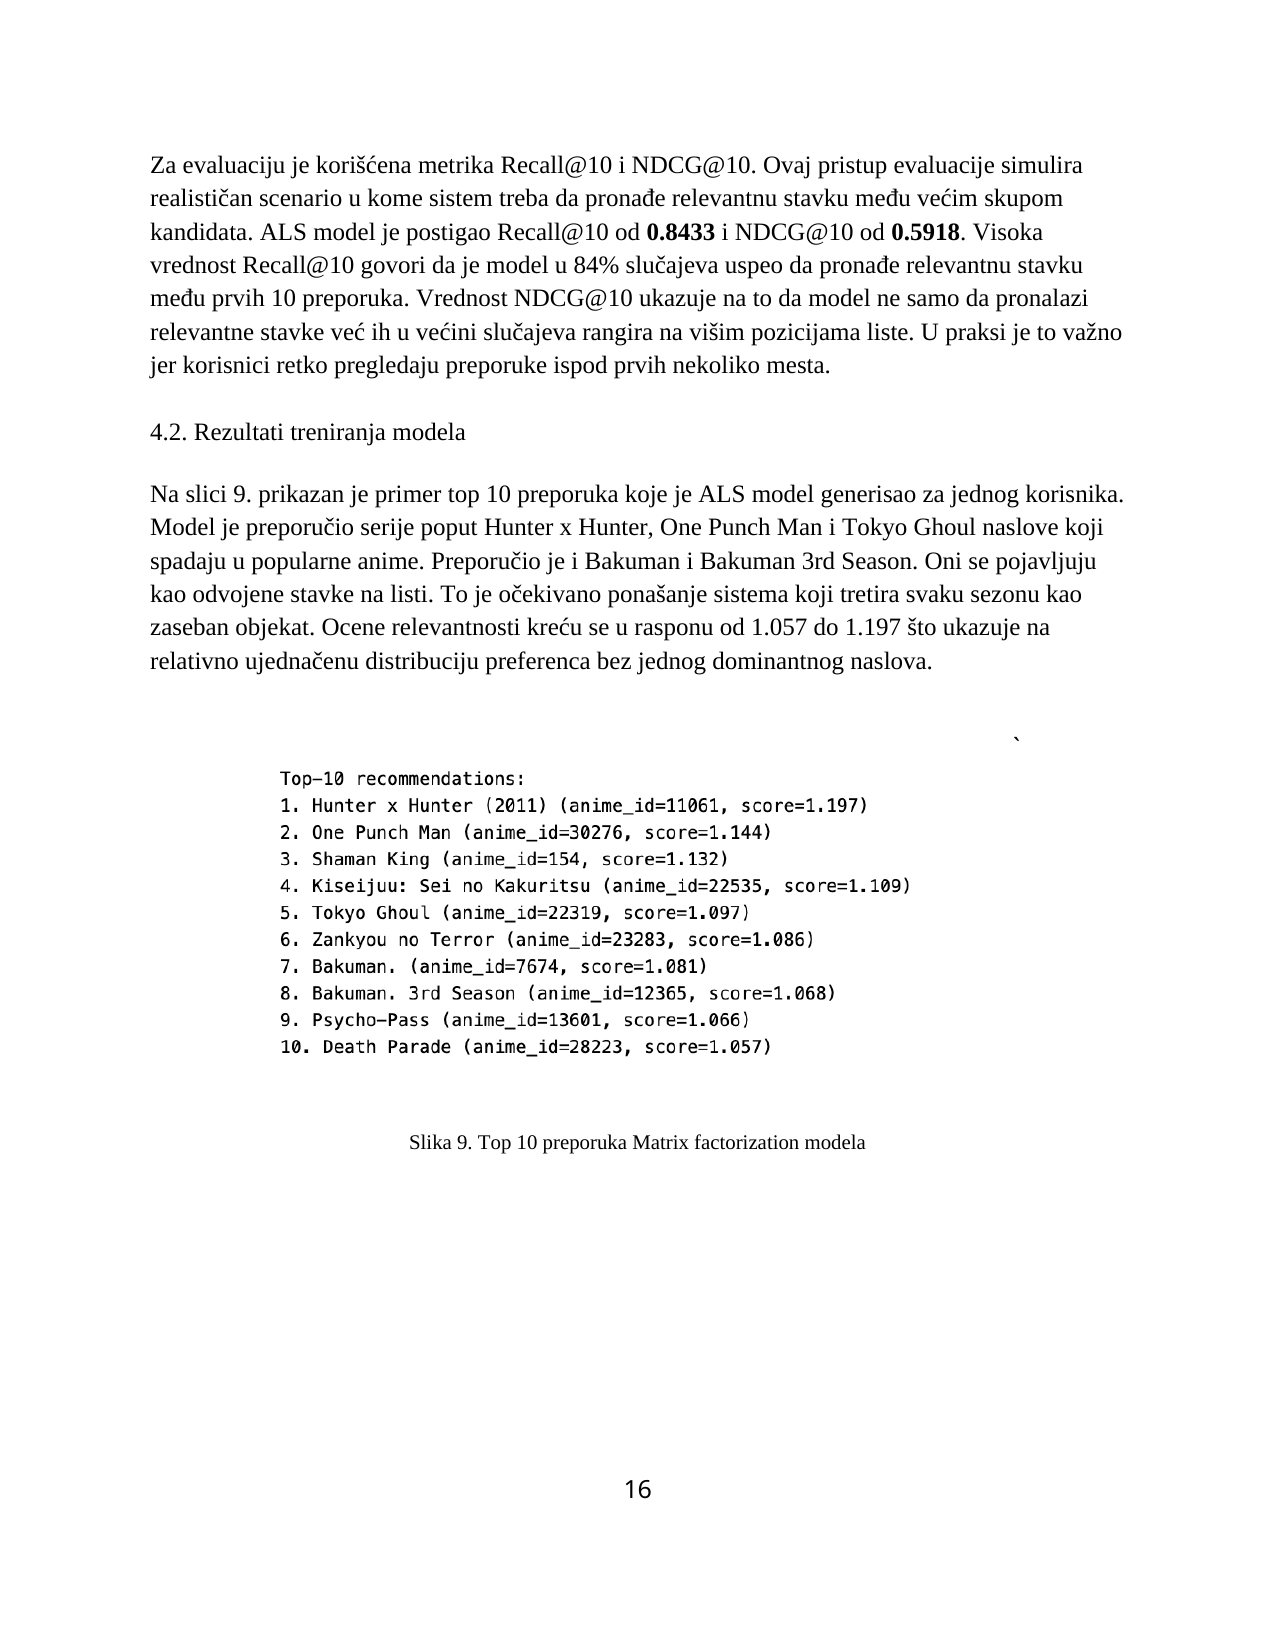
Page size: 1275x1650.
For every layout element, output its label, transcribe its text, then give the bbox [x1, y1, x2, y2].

text Na slici 9. prikazan je primer top 10 preporuka koje je ALS model generisao za jednog korisnika. Model je preporučio serije poput Hunter x Hunter, One Punch Man i Tokyo Ghoul naslove koji spadaju u popularne anime. Preporučio je i Bakuman i Bakuman 3rd Season. Oni se pojavljuju kao odvojene stavke na listi. To je očekivano ponašanje sistema koji tretira svaku sezonu kao zaseban objekat. Ocene relevantnosti kreću se u rasponu od 1.057 do 1.197 što ukazuje na relativno ujednačenu distribuciju preferenca bez jednog dominantnog naslova. [150, 479, 1125, 674]
text Za evaluaciju je korišćena metrika Recall@10 i NDCG@10. Ovaj pristup evaluacije simulira realističan scenario u kome sistem treba da pronađe relevantnu stavku među većim skupom kandidata. ALS model je postigao Recall@10 od 0.8433 i NDCG@10 od 0.5918. Visoka vrednost Recall@10 govori da je model u 84% slučajeva uspeo da pronađe relevantnu stavku među prvih 10 preporuka. Vrednost NDCG@10 ukazuje na to da model ne samo da pronalazi relevantne stavke već ih u većini slučajeva rangira na višim pozicijama liste. U praksi je to važno jer korisnici retko pregledaju preporuke ispod prvih nekoliko mesta. [150, 150, 1125, 379]
text Slika 9. Top 10 preporuka Matrix factorization modela [150, 1130, 1125, 1154]
subtitle 4.2. Rezultati treniranja modela [150, 417, 1125, 445]
text ` [150, 729, 1125, 1074]
